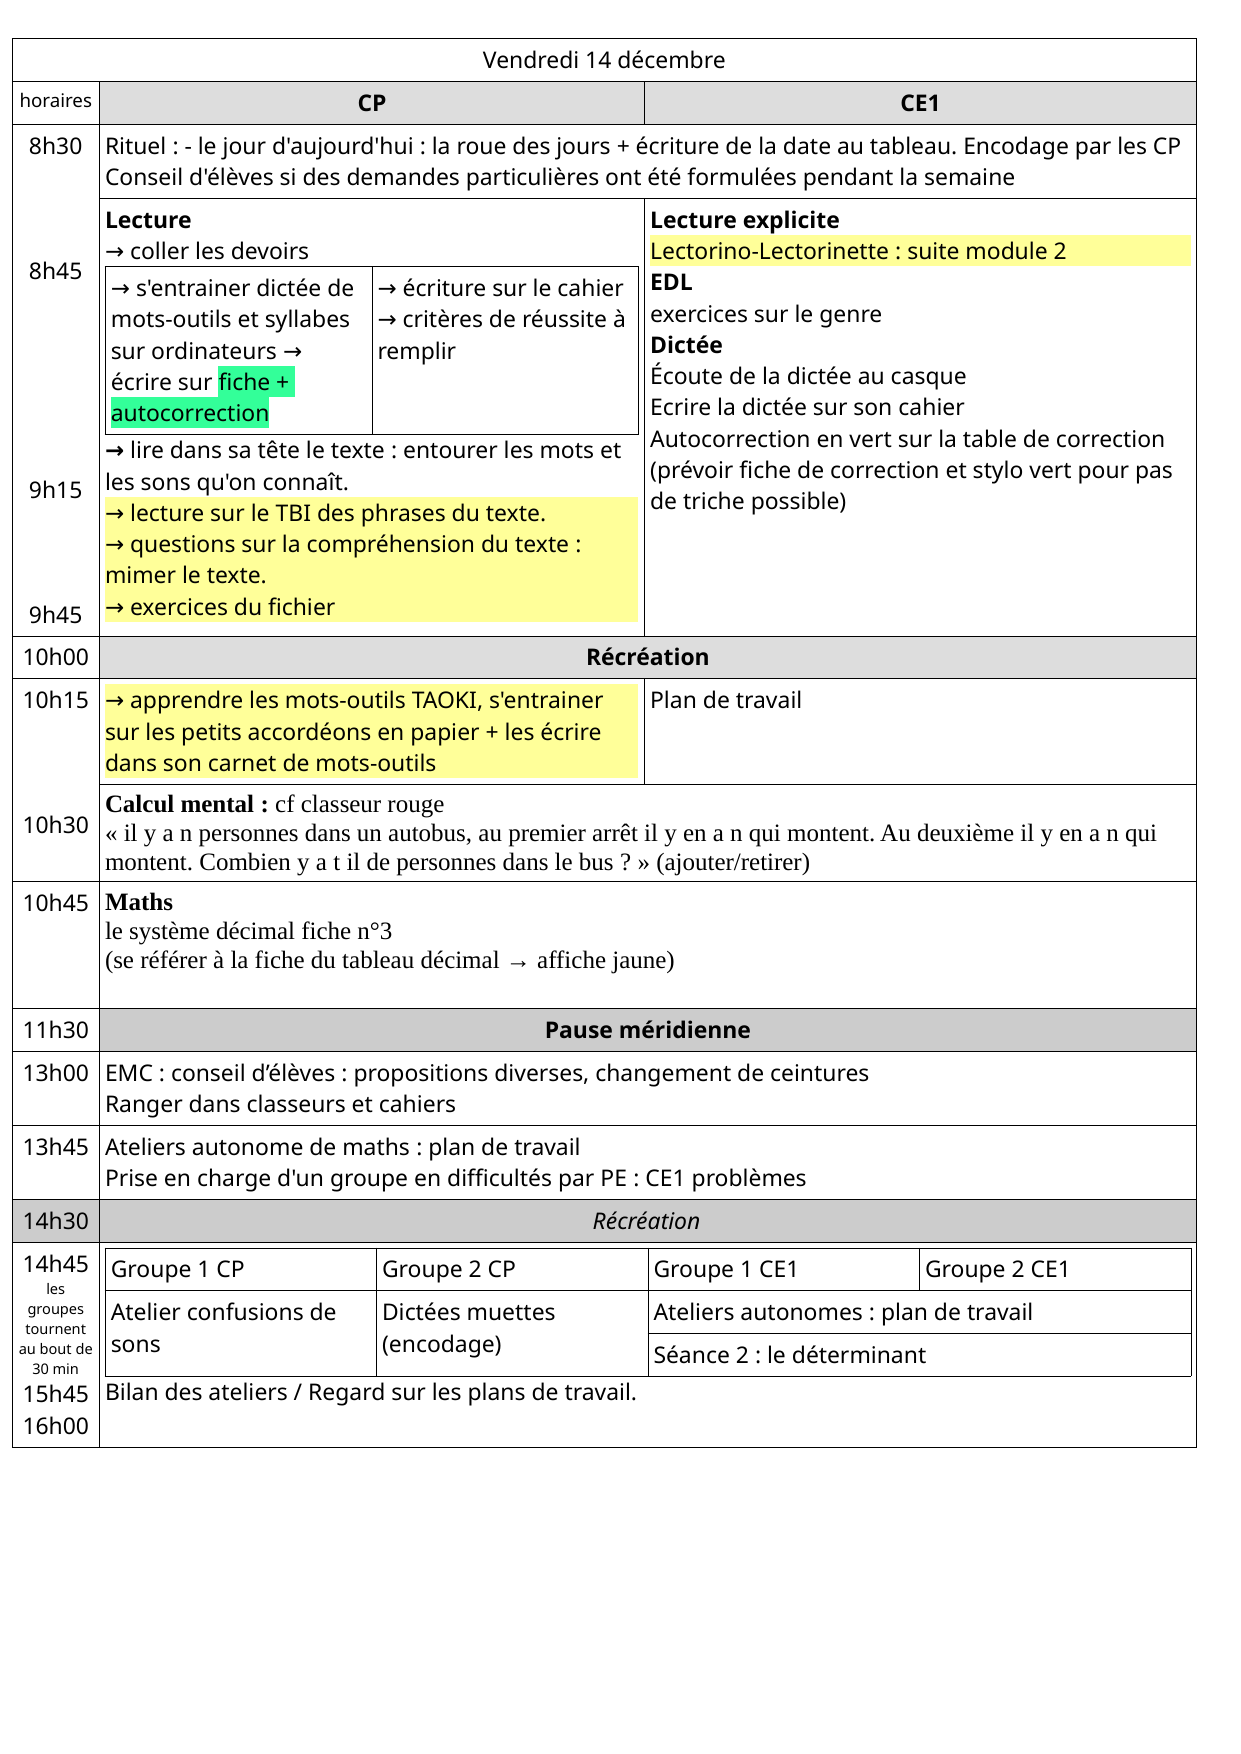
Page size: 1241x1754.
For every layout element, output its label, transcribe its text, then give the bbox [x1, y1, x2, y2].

table_cell Rituel : - le jour d'aujourd'hui : la roue des jours + écriture de la date au tableau. Encodage par les CP Conseil d'élèves si des demandes particulières ont été formulées pendant la semaine [100, 125, 1196, 198]
table_cell Séance 2 : le déterminant [649, 1334, 1191, 1376]
table_cell 8h30 8h45 9h15 9h45 [13, 125, 99, 636]
table_cell Calcul mental : cf classeur rouge « il y a n personnes dans un autobus, au premier arrêt il y en a n qui montent. Au deuxième il y en a n qui montent. Combien y a t il de personnes dans le bus ? » (ajouter/retirer) [100, 785, 1196, 881]
table_cell 11h30 [13, 1009, 99, 1051]
table_cell Récréation [100, 637, 1196, 678]
table_cell Ateliers autonome de maths : plan de travail Prise en charge d'un groupe en difficultés par PE : CE1 problèmes [100, 1126, 1196, 1199]
table_cell Pause méridienne [100, 1009, 1196, 1051]
table_cell EMC : conseil d’élèves : propositions diverses, changement de ceintures Ranger dans classeurs et cahiers [100, 1052, 1196, 1125]
table_cell 13h00 [13, 1052, 99, 1125]
table_cell Lecture explicite Lectorino-Lectorinette : suite module 2 EDL exercices sur le genre Dictée Écoute de la dictée au casque Ecrire la dictée sur son cahier Autocorrection en vert sur la table de correction (prévoir fiche de correction et stylo vert pour pas de triche possible) [645, 199, 1196, 636]
table_cell 10h45 [13, 882, 99, 1008]
table_cell 14h45 les groupes tournent au bout de 30 min 15h45 16h00 [13, 1243, 99, 1447]
table_header Groupe 2 CP [377, 1249, 648, 1290]
table_header → s'entrainer dictée de mots-outils et syllabes sur ordinateurs → écrire sur fiche + autocorrection [106, 267, 372, 434]
table_header → écriture sur le cahier → critères de réussite à remplir [373, 267, 638, 434]
table_cell Atelier confusions de sons [106, 1291, 376, 1376]
table_cell Ateliers autonomes : plan de travail [649, 1291, 1191, 1333]
table_header Groupe 1 CP [106, 1249, 376, 1290]
table_cell Récréation [100, 1200, 1196, 1242]
table_header Groupe 2 CE1 [920, 1249, 1191, 1290]
table_cell 10h00 [13, 637, 99, 678]
table_cell Plan de travail [645, 679, 1196, 784]
table_cell Dictées muettes (encodage) [377, 1291, 648, 1376]
table_cell 10h15 10h30 [13, 679, 99, 881]
table_header Groupe 1 CE1 [649, 1249, 919, 1290]
table_cell CP [100, 82, 644, 124]
table_cell CE1 [645, 82, 1196, 124]
table_cell horaires [13, 82, 99, 124]
table_cell 13h45 [13, 1126, 99, 1199]
table_cell Lecture → coller les devoirs → lire dans sa tête le texte : entourer les mots et les sons qu'on connaît. → lecture sur le TBI des phrases du texte. → questions sur la compréhension du texte : mimer le texte. → exercices du fichier [100, 199, 644, 636]
table_cell → apprendre les mots-outils TAOKI, s'entrainer sur les petits accordéons en papier + les écrire dans son carnet de mots-outils [100, 679, 644, 784]
table_cell Maths le système décimal fiche n°3 (se référer à la fiche du tableau décimal → affiche jaune) [100, 882, 1196, 1008]
table_cell Bilan des ateliers / Regard sur les plans de travail. [100, 1243, 1196, 1447]
table_header Vendredi 14 décembre [13, 39, 1196, 81]
table_cell 14h30 [13, 1200, 99, 1242]
